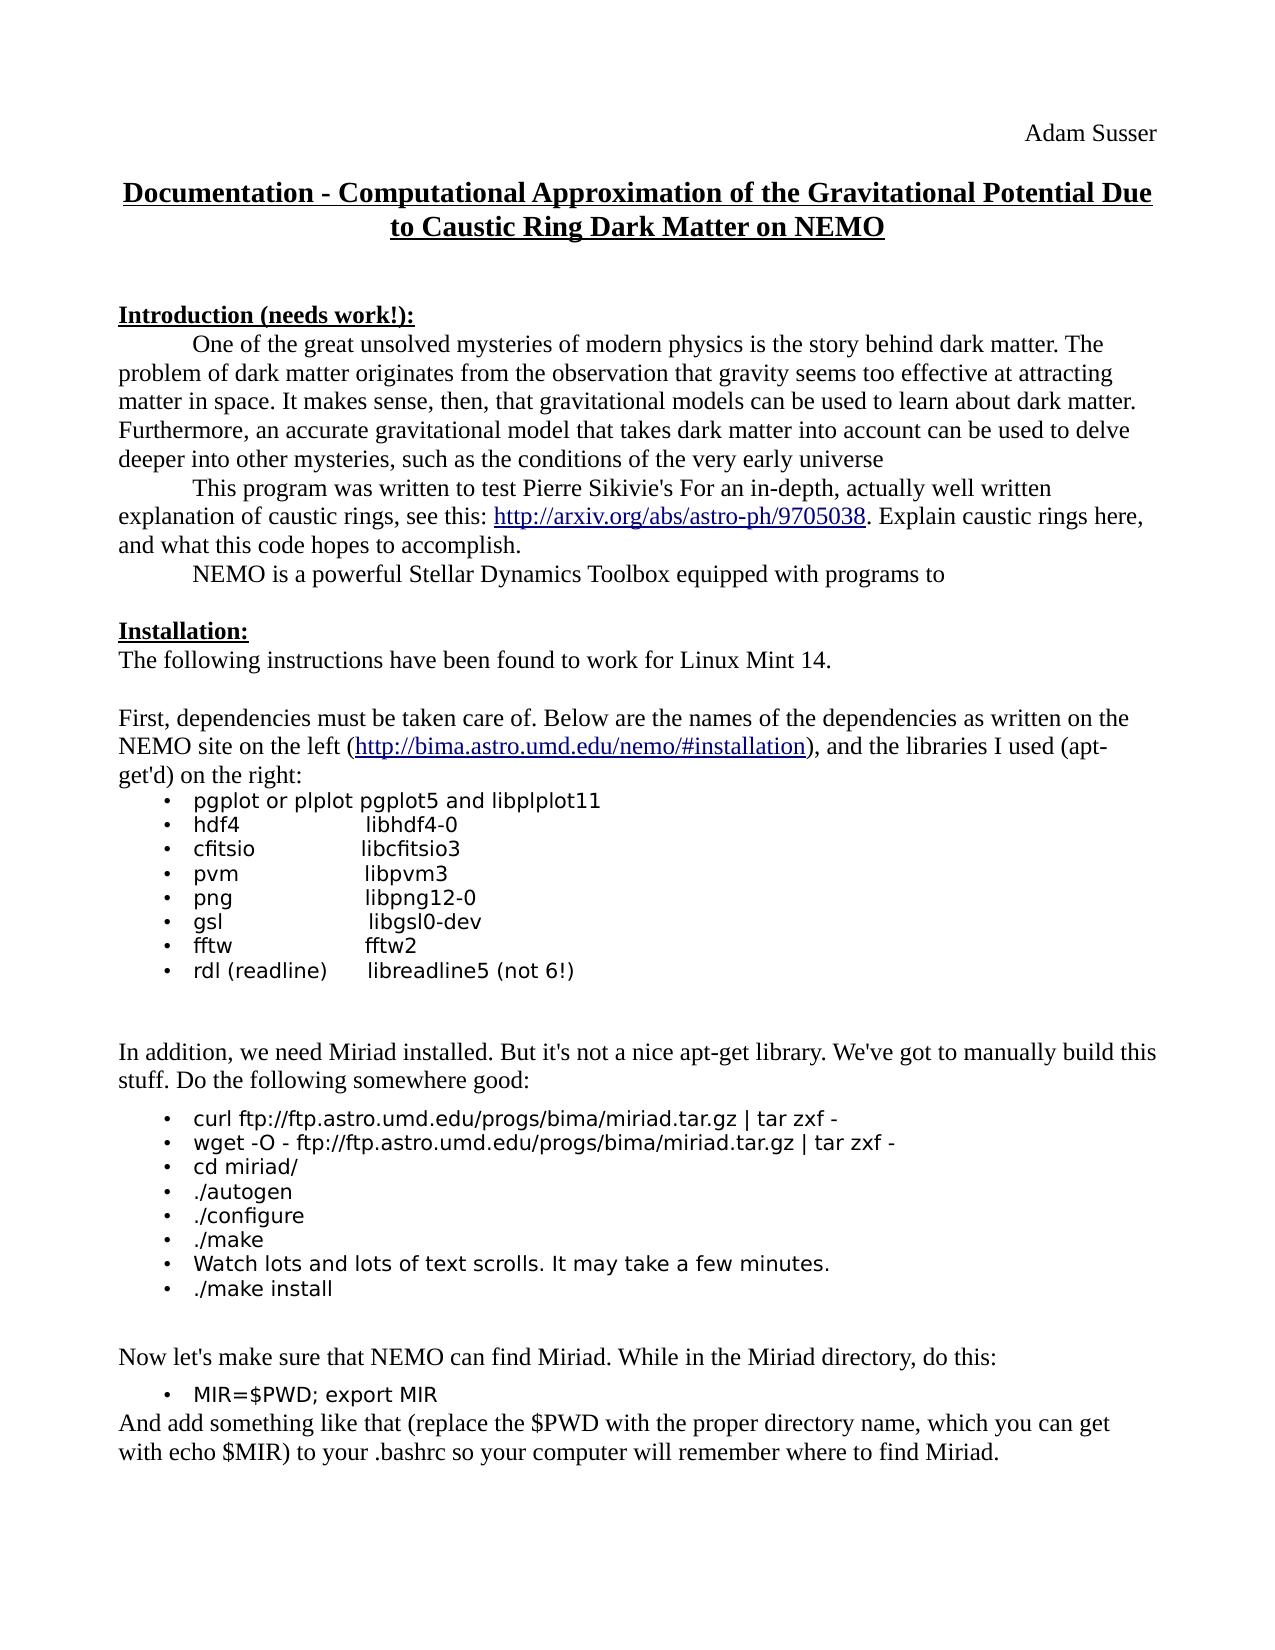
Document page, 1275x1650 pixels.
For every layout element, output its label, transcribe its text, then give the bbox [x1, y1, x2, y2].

text This program was written to test Pierre Sikivie's For an in-depth, actually well written explanation of caustic rings, see this: http://arxiv.org/abs/astro-ph/9705038. Explain caustic rings here, and what this code hopes to accomplish. [118, 473, 1157, 559]
list hdf4 libhdf4-0 [164, 813, 1157, 837]
list pvm libpvm3 [164, 862, 1157, 886]
list fftw fftw2 [164, 934, 1157, 959]
text Introduction (needs work!): [118, 300, 1157, 329]
text Installation: [118, 616, 1157, 645]
text Now let's make sure that NEMO can find Miriad. While in the Miriad directory, do this: [118, 1342, 1157, 1371]
list ./make [164, 1228, 1157, 1252]
list wget -O - ftp://ftp.astro.umd.edu/progs/bima/miriad.tar.gz | tar zxf - [164, 1131, 1157, 1155]
text Adam Susser [118, 118, 1157, 147]
list curl ftp://ftp.astro.umd.edu/progs/bima/miriad.tar.gz | tar zxf - [164, 1107, 1157, 1131]
text NEMO is a powerful Stellar Dynamics Toolbox equipped with programs to [118, 559, 1157, 588]
list Watch lots and lots of text scrolls. It may take a few minutes. [164, 1252, 1157, 1277]
text One of the great unsolved mysteries of modern physics is the story behind dark matter. The problem of dark matter originates from the observation that gravity seems too effective at attracting matter in space. It makes sense, then, that gravitational models can be used to learn about dark matter. Furthermore, an accurate gravitational model that takes dark matter into account can be used to delve deeper into other mysteries, such as the conditions of the very early universe [118, 329, 1157, 473]
text First, dependencies must be taken care of. Below are the names of the dependencies as written on the NEMO site on the left (http://bima.astro.umd.edu/nemo/#installation), and the libraries I used (apt-get'd) on the right: [118, 703, 1157, 789]
text In addition, we need Miriad installed. But it's not a nice apt-get library. We've got to manually build this stuff. Do the following somewhere good: [118, 1037, 1157, 1094]
list png libpng12-0 [164, 886, 1157, 910]
list pgplot or plplot pgplot5 and libplplot11 [164, 789, 1157, 813]
list cd miriad/ [164, 1155, 1157, 1180]
text And add something like that (replace the $PWD with the proper directory name, which you can get with echo $MIR) to your .bashrc so your computer will remember where to find Miriad. [118, 1408, 1157, 1465]
list ./make install [164, 1277, 1157, 1301]
list rdl (readline) libreadline5 (not 6!) [164, 959, 1157, 983]
list cfitsio libcfitsio3 [164, 837, 1157, 862]
text Documentation - Computational Approximation of the Gravitational Potential Due to Caustic Ring Dark Matter on NEMO [118, 176, 1157, 243]
text The following instructions have been found to work for Linux Mint 14. [118, 645, 1157, 674]
list MIR=$PWD; export MIR [164, 1383, 1157, 1408]
list ./configure [164, 1204, 1157, 1228]
list gsl libgsl0-dev [164, 910, 1157, 934]
list ./autogen [164, 1180, 1157, 1204]
